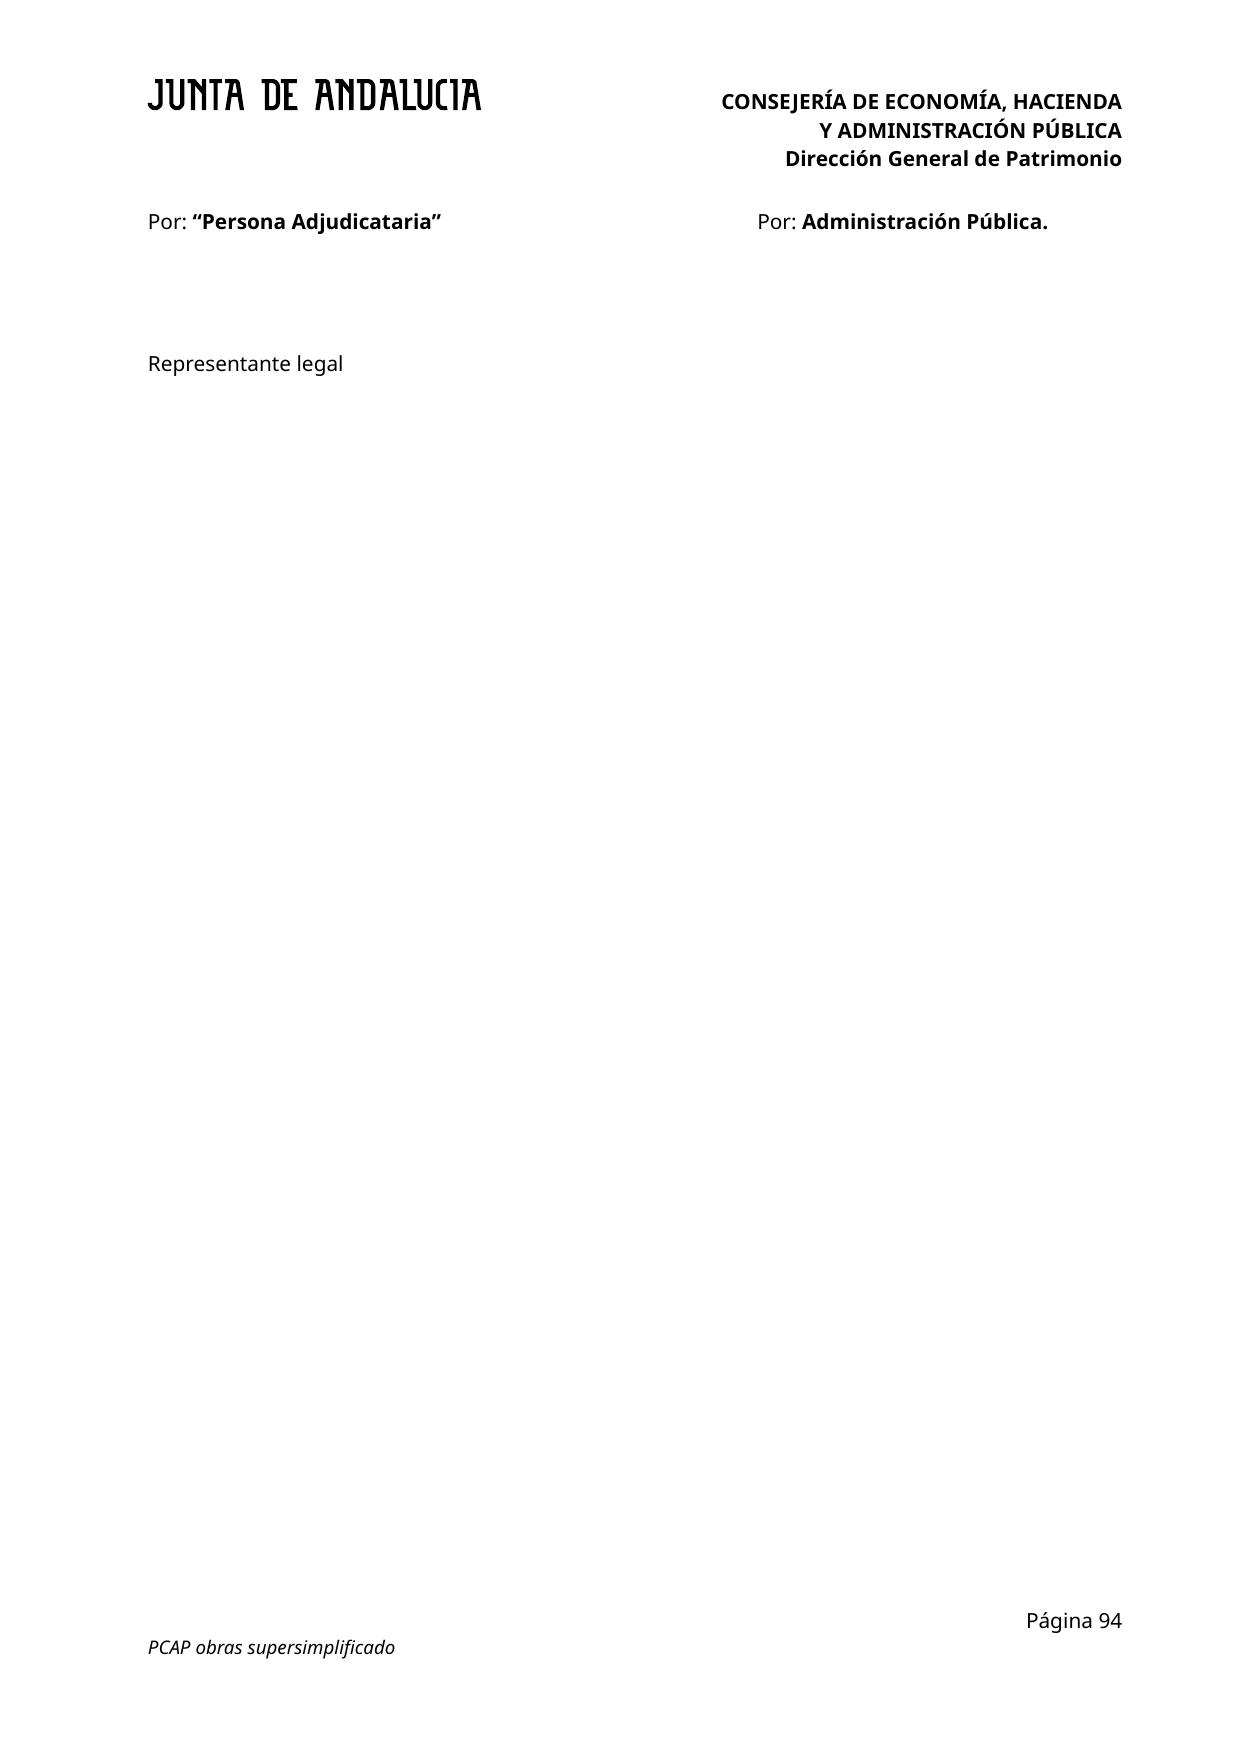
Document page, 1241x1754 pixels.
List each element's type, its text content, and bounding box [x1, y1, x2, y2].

text Por: “Persona Adjudicataria” Por: Administración Pública. [148, 207, 1122, 235]
text Representante legal [148, 349, 1122, 378]
